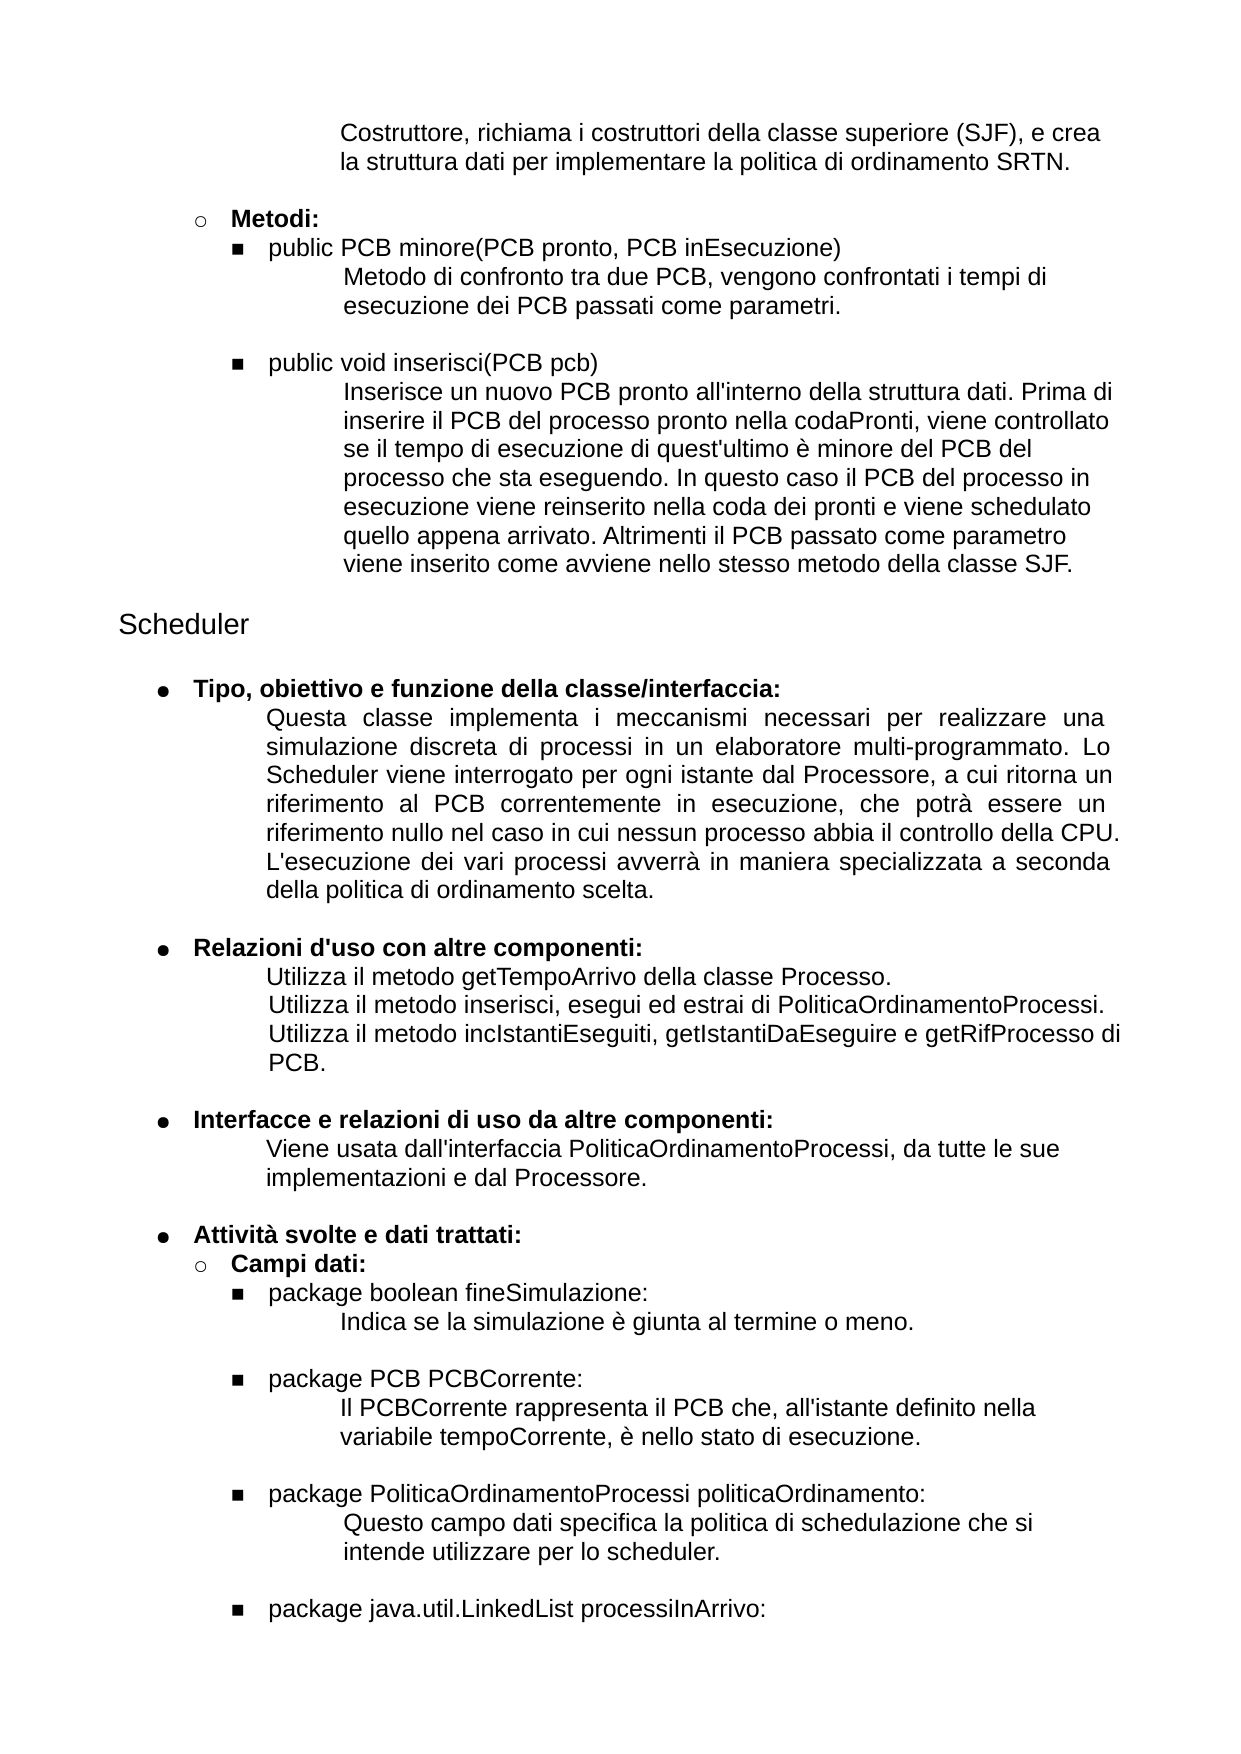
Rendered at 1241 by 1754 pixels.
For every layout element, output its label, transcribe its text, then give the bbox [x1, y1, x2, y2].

list Metodi: [193, 204, 1122, 233]
list public void inserisci(PCB pcb) [231, 348, 1122, 377]
list package PoliticaOrdinamentoProcessi politicaOrdinamento: [231, 1479, 1122, 1508]
list Utilizza il metodo inserisci, esegui ed estrai di PoliticaOrdinamentoProcessi. [231, 990, 1122, 1019]
list Viene usata dall'interfaccia PoliticaOrdinamentoProcessi, da tutte le sue implementazioni e dal Processore. [156, 1134, 1122, 1191]
list Attività svolte e dati trattati: [156, 1220, 1122, 1249]
list Utilizza il metodo incIstantiEseguiti, getIstantiDaEseguire e getRifProcesso di PCB. [231, 1019, 1122, 1076]
list package boolean fineSimulazione: [231, 1278, 1122, 1306]
list Questo campo dati specifica la politica di schedulazione che si intende utilizzare per lo scheduler. [306, 1508, 1122, 1565]
text Costruttore, richiama i costruttori della classe superiore (SJF), e crea la struttura dati per implementare la politica di ordinamento SRTN. [118, 118, 1122, 176]
list Questa classe implementa i meccanismi necessari per realizzare una simulazione discreta di processi in un elaboratore multi-programmato. Lo Scheduler viene interrogato per ogni istante dal Processore, a cui ritorna un riferimento al PCB correntemente in esecuzione, che potrà essere un riferimento nullo nel caso in cui nessun processo abbia il controllo della CPU. L'esecuzione dei vari processi avverrà in maniera specializzata a seconda della politica di ordinamento scelta. [156, 703, 1122, 904]
list Tipo, obiettivo e funzione della classe/interfaccia: [156, 674, 1122, 703]
list public PCB minore(PCB pronto, PCB inEsecuzione) [231, 233, 1122, 262]
list package PCB PCBCorrente: [231, 1364, 1122, 1393]
list Metodo di confronto tra due PCB, vengono confrontati i tempi di esecuzione dei PCB passati come parametri. [306, 262, 1122, 319]
list Inserisce un nuovo PCB pronto all'interno della struttura dati. Prima di inserire il PCB del processo pronto nella codaPronti, viene controllato se il tempo di esecuzione di quest'ultimo è minore del PCB del processo che sta eseguendo. In questo caso il PCB del processo in esecuzione viene reinserito nella coda dei pronti e viene schedulato quello appena arrivato. Altrimenti il PCB passato come parametro viene inserito come avviene nello stesso metodo della classe SJF. [306, 377, 1122, 578]
list Interfacce e relazioni di uso da altre componenti: [156, 1105, 1122, 1134]
list Relazioni d'uso con altre componenti: [156, 933, 1122, 961]
text Scheduler [118, 607, 1122, 640]
text Indica se la simulazione è giunta al termine o meno. [118, 1306, 1122, 1335]
list package java.util.LinkedList processiInArrivo: [231, 1594, 1122, 1623]
text Il PCBCorrente rappresenta il PCB che, all'istante definito nella variabile tempoCorrente, è nello stato di esecuzione. [118, 1393, 1122, 1450]
list Campi dati: [193, 1249, 1122, 1278]
list Utilizza il metodo getTempoArrivo della classe Processo. [156, 961, 1122, 990]
